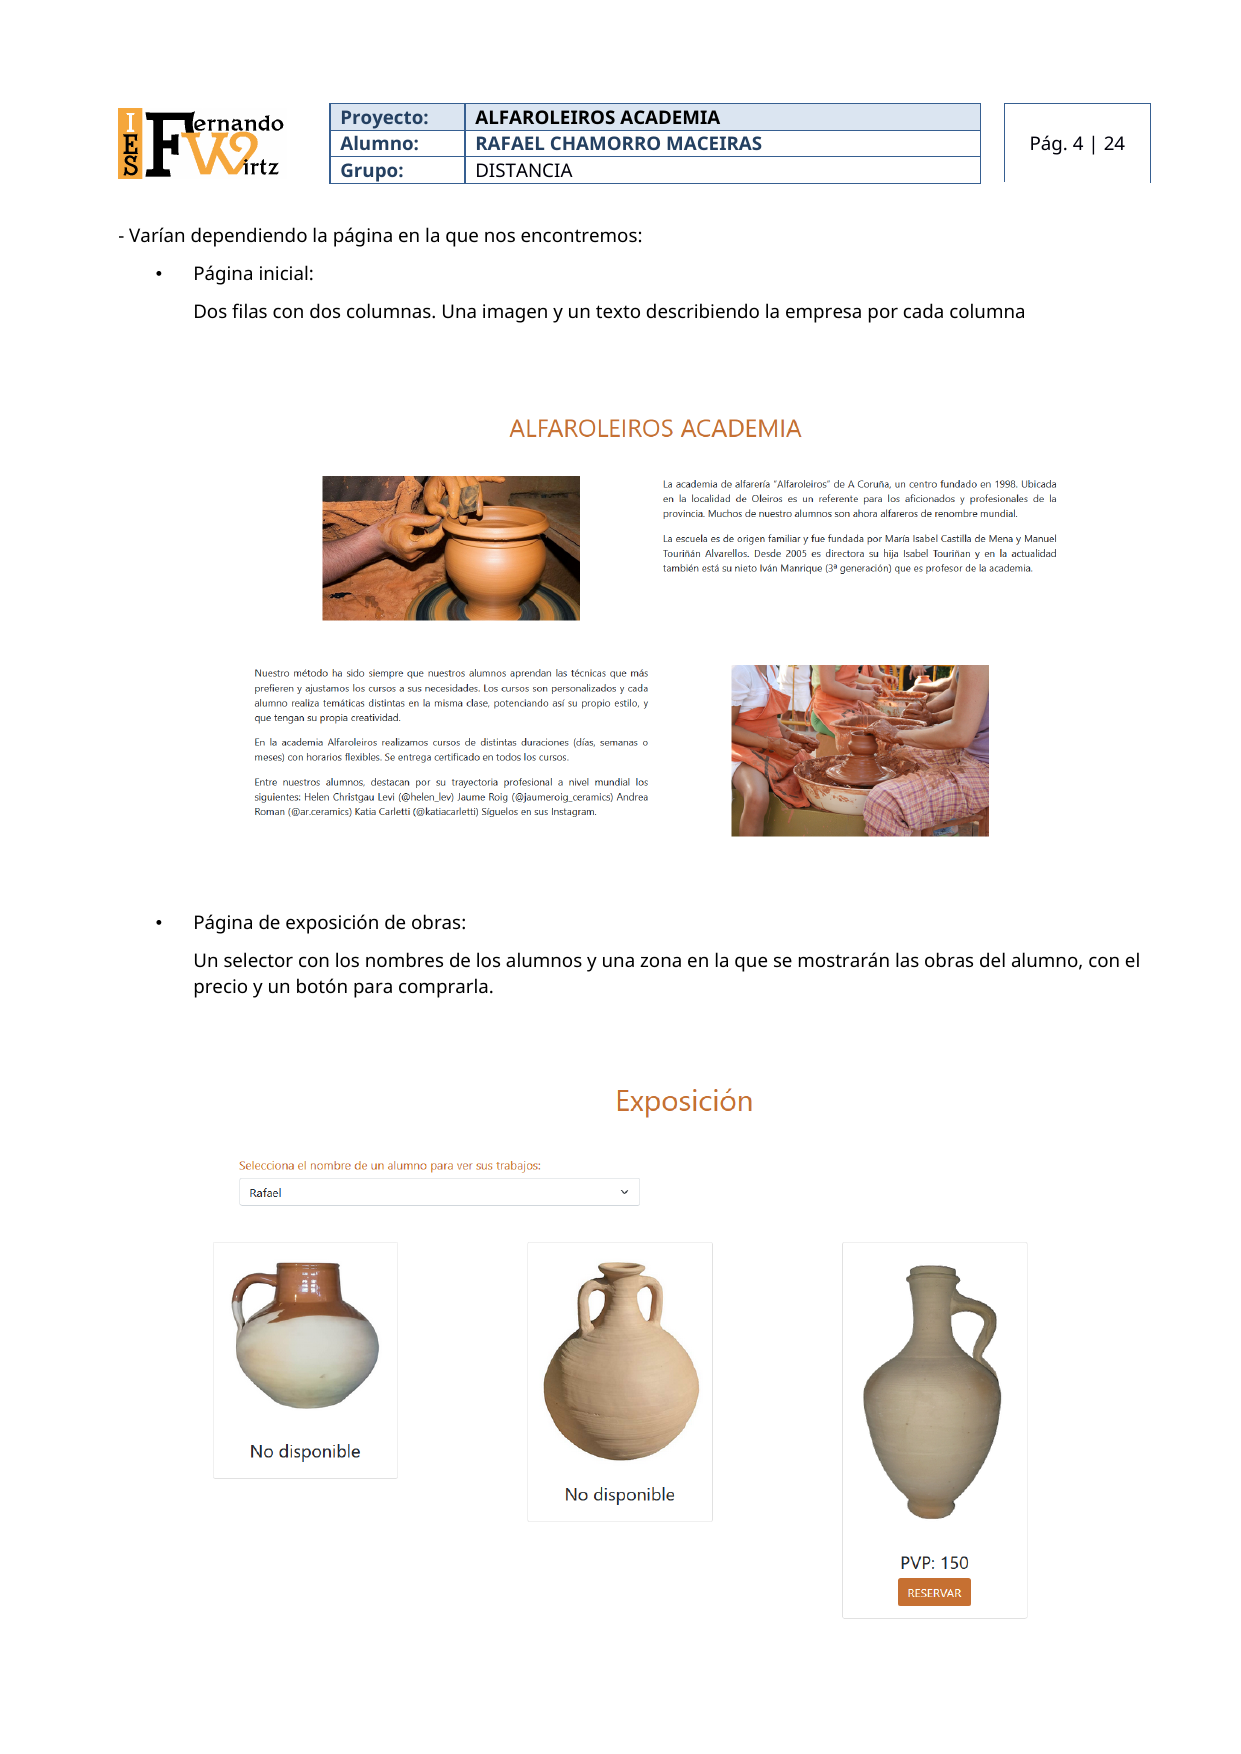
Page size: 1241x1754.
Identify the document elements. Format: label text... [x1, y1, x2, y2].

picture [202, 1072, 1045, 1623]
picture [118, 108, 287, 179]
list Un selector con los nombres de los alumnos y una zona en la que se mostrarán las obras del alumno, con el precio y un botón para comprarla. [156, 948, 1152, 1050]
list Dos filas con dos columnas. Una imagen y un texto describiendo la empresa por cada columna [156, 298, 1152, 323]
list Página de exposición de obras: [156, 909, 1152, 935]
text - Varían dependiendo la página en la que nos encontremos: [118, 222, 1152, 247]
picture [221, 407, 1059, 859]
list Página inicial: [156, 260, 1152, 285]
